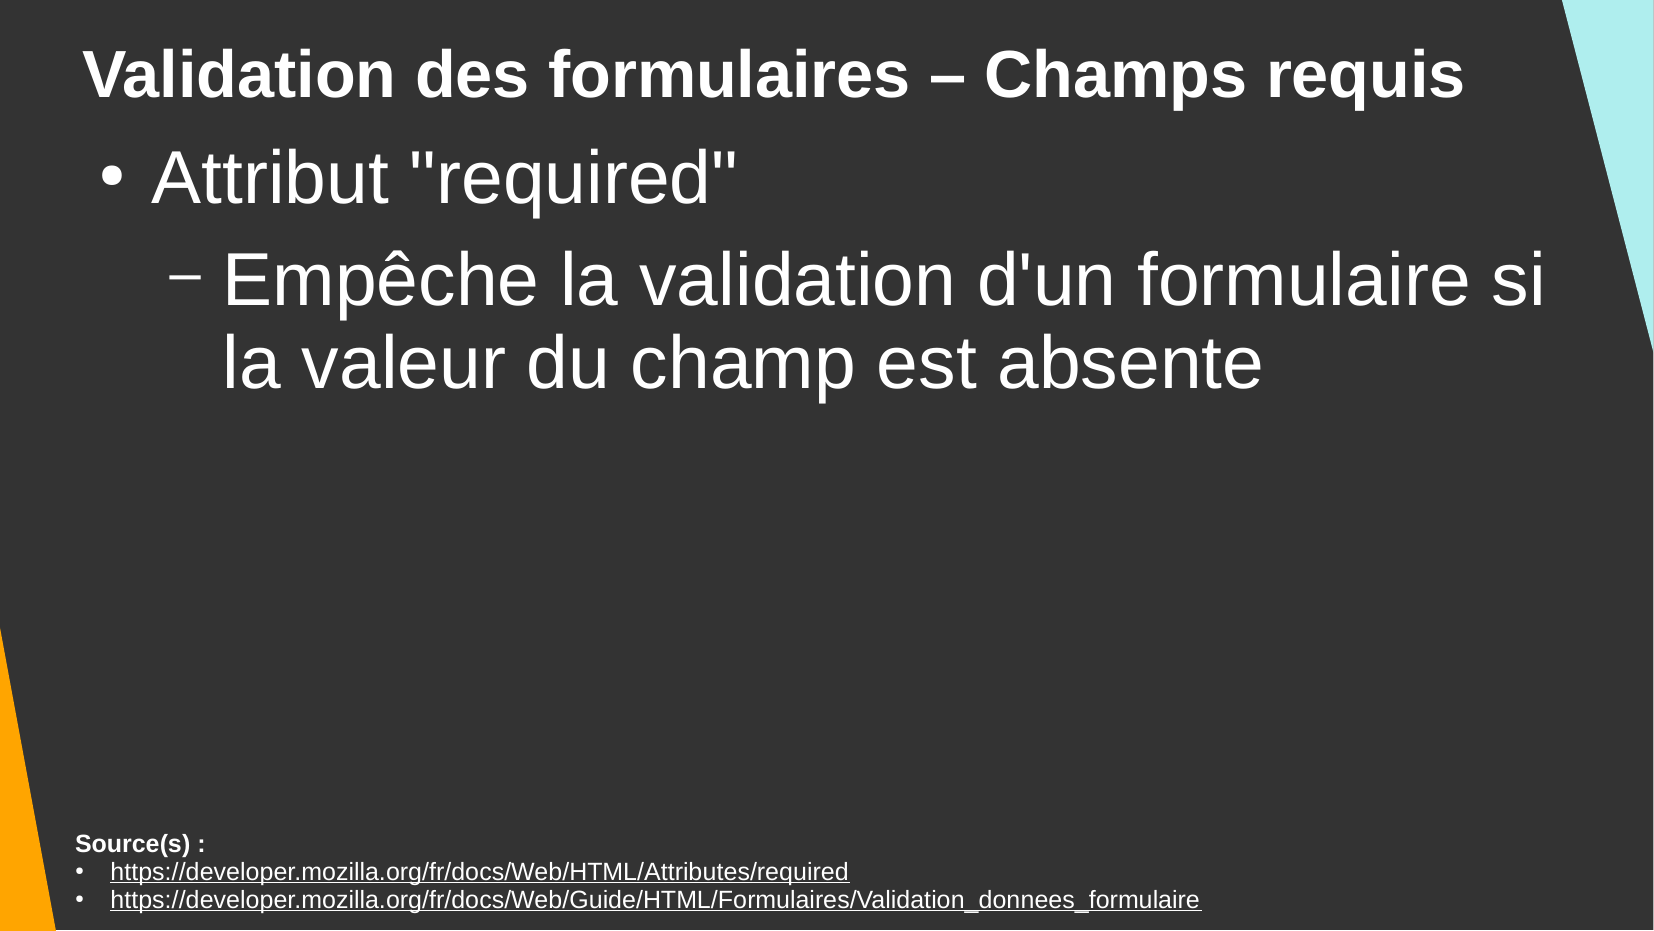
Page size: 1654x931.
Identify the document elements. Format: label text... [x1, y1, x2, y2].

text_box [0, 627, 56, 931]
text_box [1561, 0, 1654, 355]
title Validation des formulaires – Champs requis [82, 37, 1571, 114]
list Attribut "required" Empêche la validation d'un formulaire si la valeur du champ est absente [80, 135, 1605, 544]
text_box Source(s) : https://developer.mozilla.org/fr/docs/Web/HTML/Attributes/required https://developer.mozilla.org/fr/docs/Web/Guide/HTML/Formulaires/Validation_donnees_formulaire [60, 822, 1546, 929]
